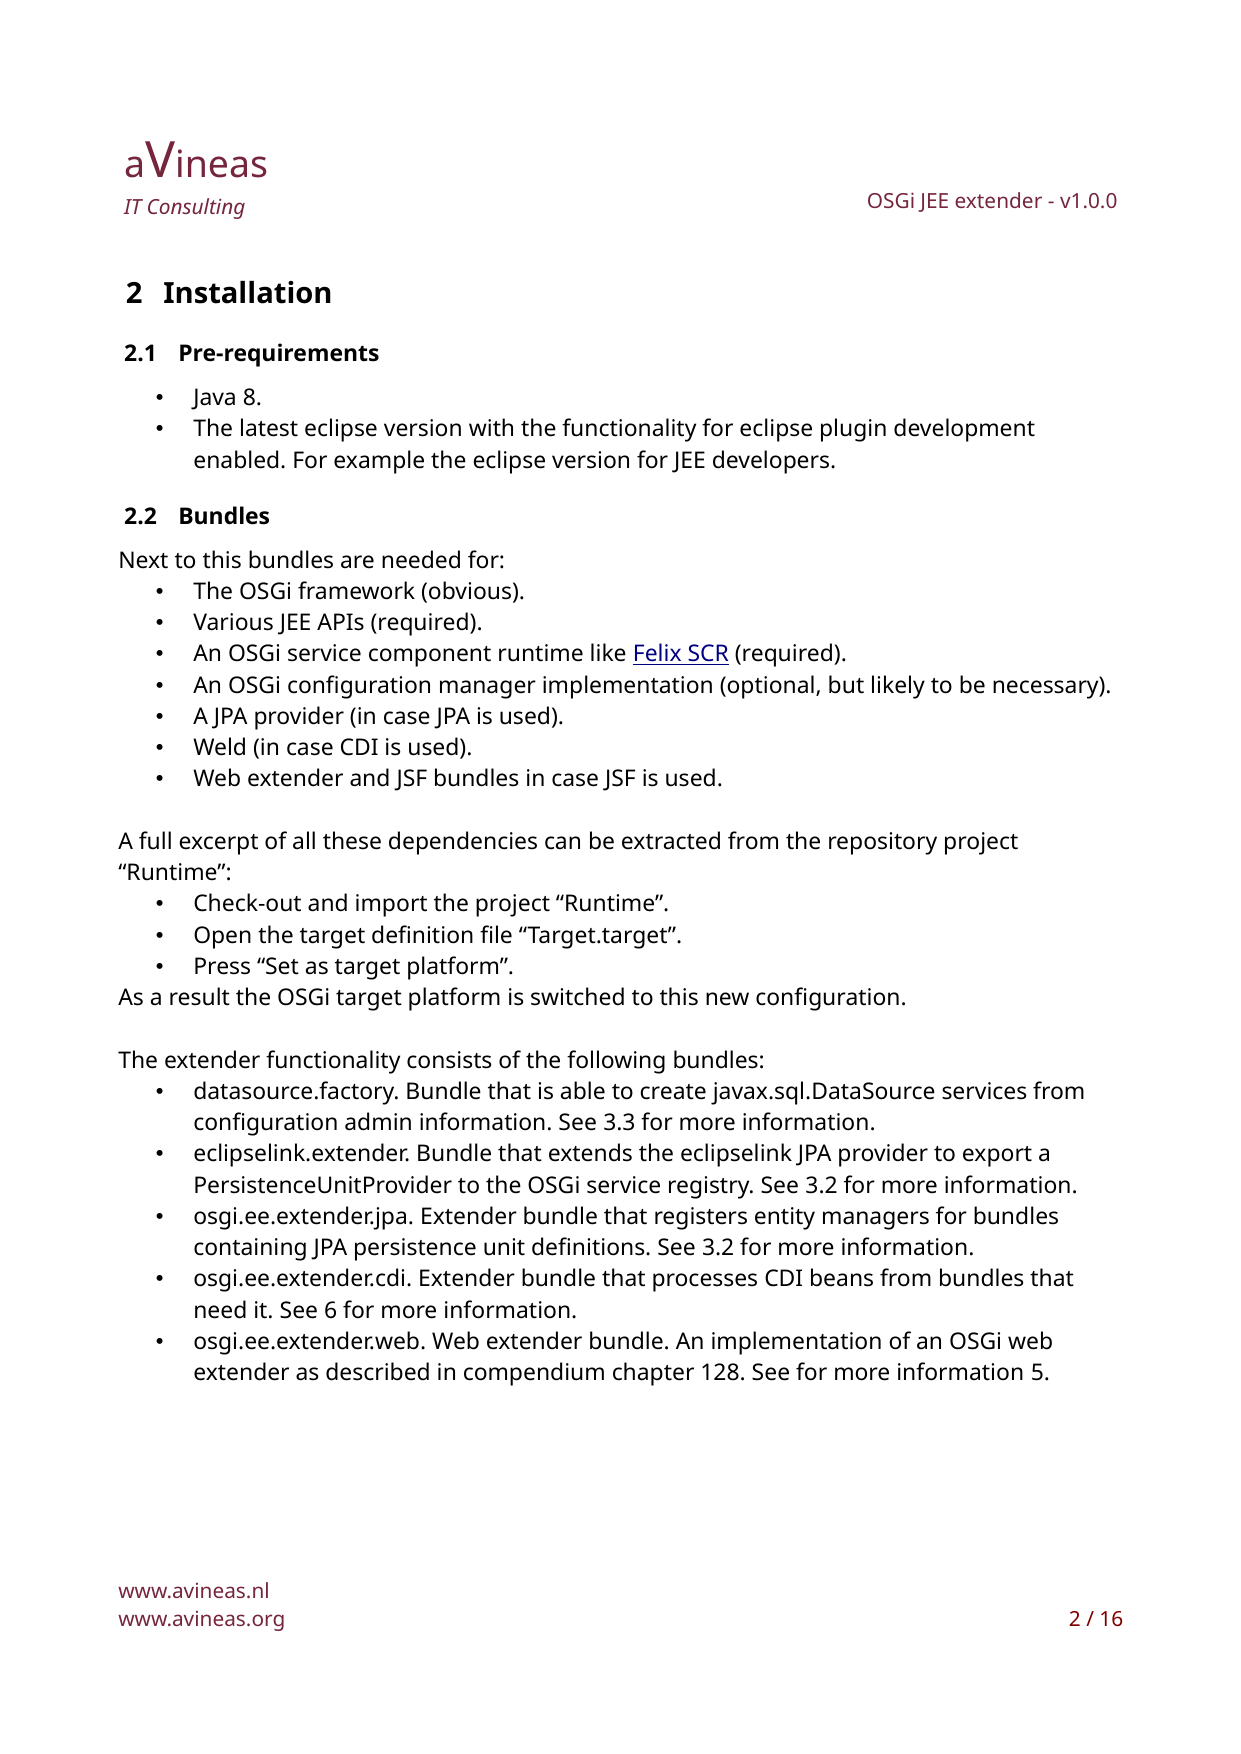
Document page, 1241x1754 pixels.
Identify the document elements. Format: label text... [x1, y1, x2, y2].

list An OSGi configuration manager implementation (optional, but likely to be necessary). [156, 669, 1122, 700]
subtitle Pre-requirements [118, 337, 1122, 369]
list An OSGi service component runtime like Felix SCR (required). [156, 637, 1122, 669]
list eclipselink.extender. Bundle that extends the eclipselink JPA provider to export a PersistenceUnitProvider to the OSGi service registry. See 3.2 for more information. [156, 1137, 1122, 1200]
list Java 8. [156, 381, 1122, 412]
list Various JEE APIs (required). [156, 606, 1122, 637]
list Check-out and import the project “Runtime”. [156, 887, 1122, 919]
list osgi.ee.extender.web. Web extender bundle. An implementation of an OSGi web extender as described in compendium chapter 128. See for more information 5. [156, 1325, 1122, 1387]
list Press “Set as target platform”. [156, 950, 1122, 981]
list The latest eclipse version with the functionality for eclipse plugin development enabled. For example the eclipse version for JEE developers. [156, 412, 1122, 475]
text A full excerpt of all these dependencies can be extracted from the repository project “Runtime”: [118, 825, 1122, 887]
text As a result the OSGi target platform is switched to this new configuration. [118, 981, 1122, 1012]
list Weld (in case CDI is used). [156, 731, 1122, 762]
subtitle Installation [118, 273, 1122, 312]
list osgi.ee.extender.jpa. Extender bundle that registers entity managers for bundles containing JPA persistence unit definitions. See 3.2 for more information. [156, 1200, 1122, 1262]
list Web extender and JSF bundles in case JSF is used. [156, 762, 1122, 794]
list osgi.ee.extender.cdi. Extender bundle that processes CDI beans from bundles that need it. See 6 for more information. [156, 1262, 1122, 1325]
list The OSGi framework (obvious). [156, 575, 1122, 606]
list Open the target definition file “Target.target”. [156, 919, 1122, 950]
text The extender functionality consists of the following bundles: [118, 1044, 1122, 1075]
subtitle Bundles [118, 500, 1122, 531]
text Next to this bundles are needed for: [118, 544, 1122, 575]
list datasource.factory. Bundle that is able to create javax.sql.DataSource services from configuration admin information. See 3.3 for more information. [156, 1075, 1122, 1137]
list A JPA provider (in case JPA is used). [156, 700, 1122, 731]
